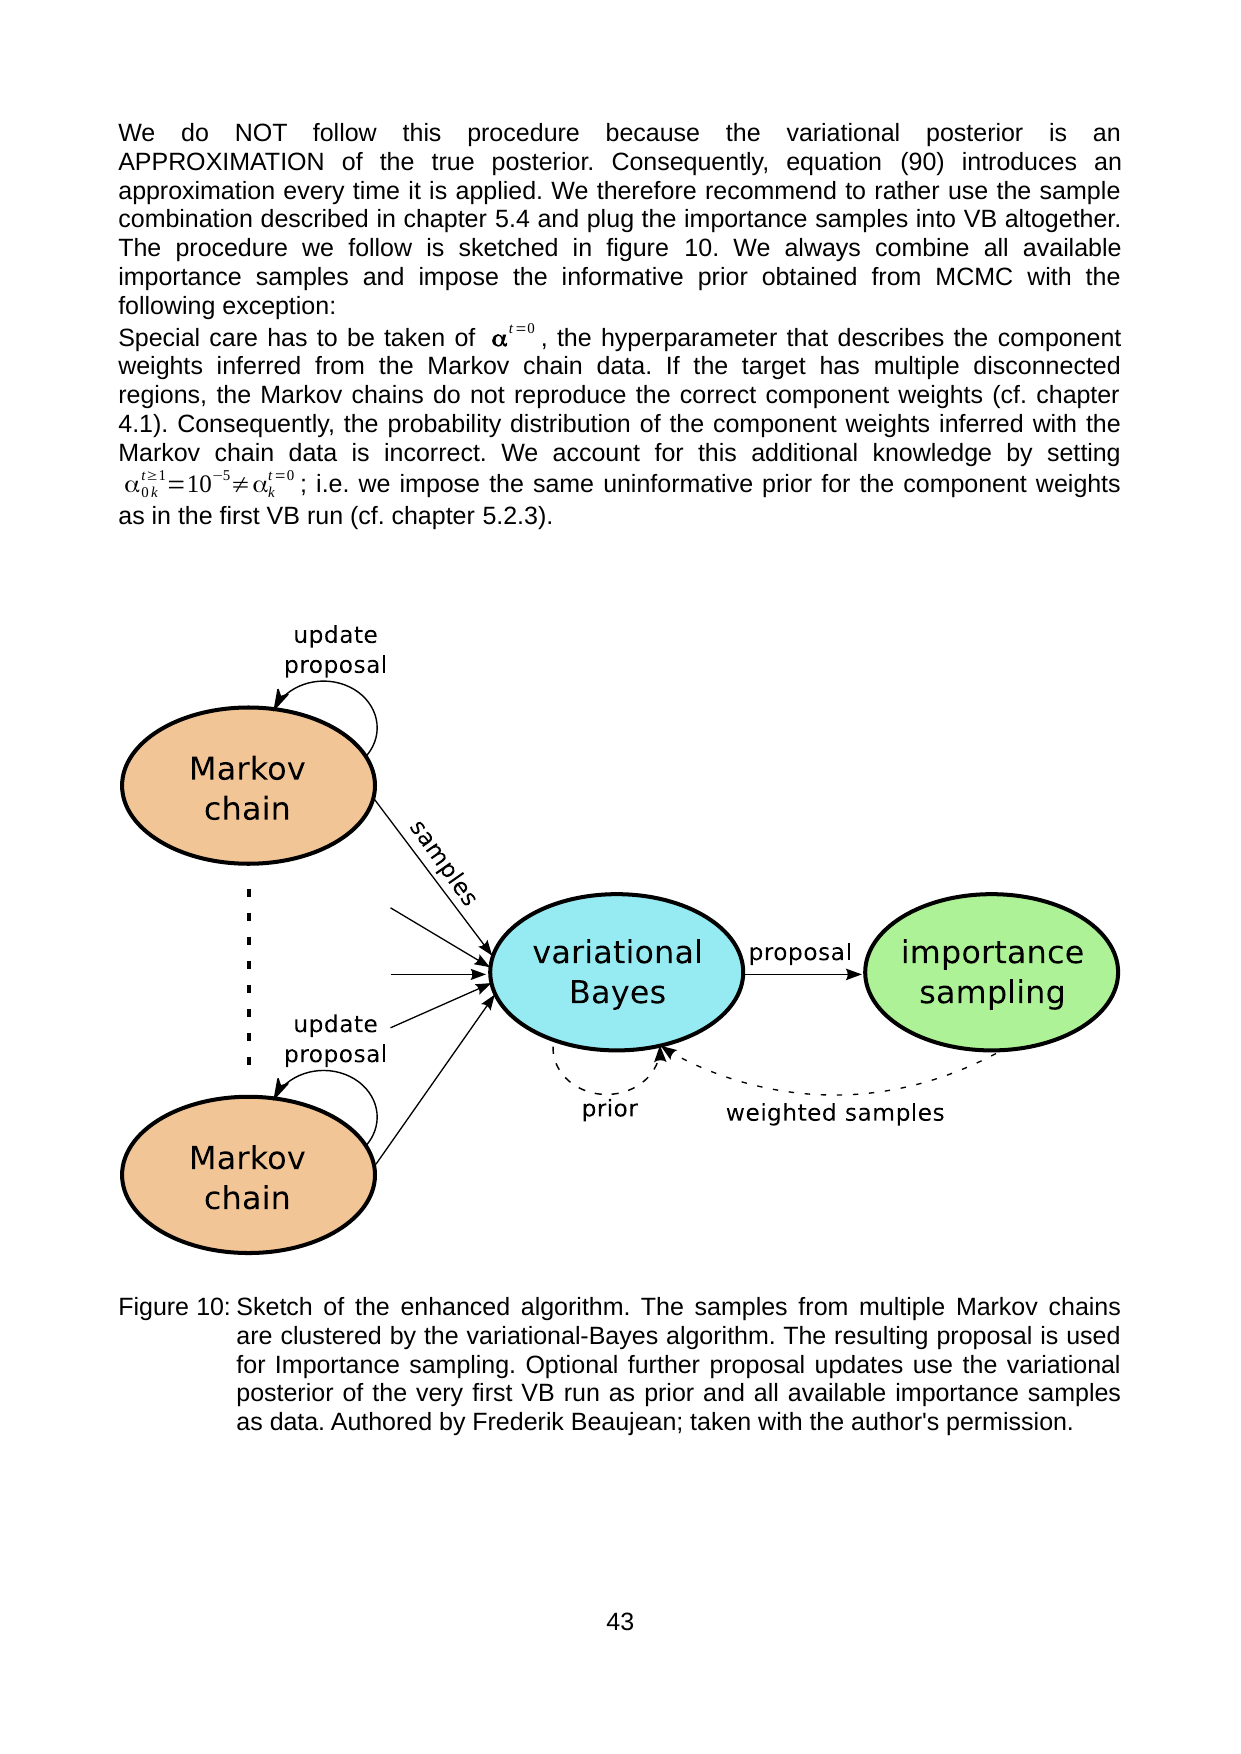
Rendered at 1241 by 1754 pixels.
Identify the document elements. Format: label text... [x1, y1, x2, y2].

table_cell [493, 897, 741, 1048]
text Figure 10: Sketch of the enhanced algorithm. The samples from multiple Markov chains are clustered by the variational-Bayes algorithm. The resulting proposal is used for Importance sampling. Optional further proposal updates use the variational posterior of the very first VB run as prior and all available importance samples as data. Authored by Frederik Beaujean; taken with the author's permission. [118, 588, 1122, 1436]
text We do NOT follow this procedure because the variational posterior is an APPROXIMATION of the true posterior. Consequently, equation (90) introduces an approximation every time it is applied. We therefore recommend to rather use the sample combination described in chapter 5.4 and plug the importance samples into VB altogether. The procedure we follow is sketched in figure 10. We always combine all available importance samples and impose the informative prior obtained from MCMC with the following exception: [118, 118, 1122, 319]
text Special care has to be taken of , the hyperparameter that describes the component weights inferred from the Markov chain data. If the target has multiple disconnected regions, the Markov chains do not reproduce the correct component weights (cf. chapter 4.1). Consequently, the probability distribution of the component weights inferred with the Markov chain data is incorrect. We account for this additional knowledge by setting ; i.e. we impose the same uninformative prior for the component weights as in the first VB run (cf. chapter 5.2.3). [118, 319, 1122, 530]
table_header [125, 1099, 372, 1251]
table_header [125, 710, 372, 861]
